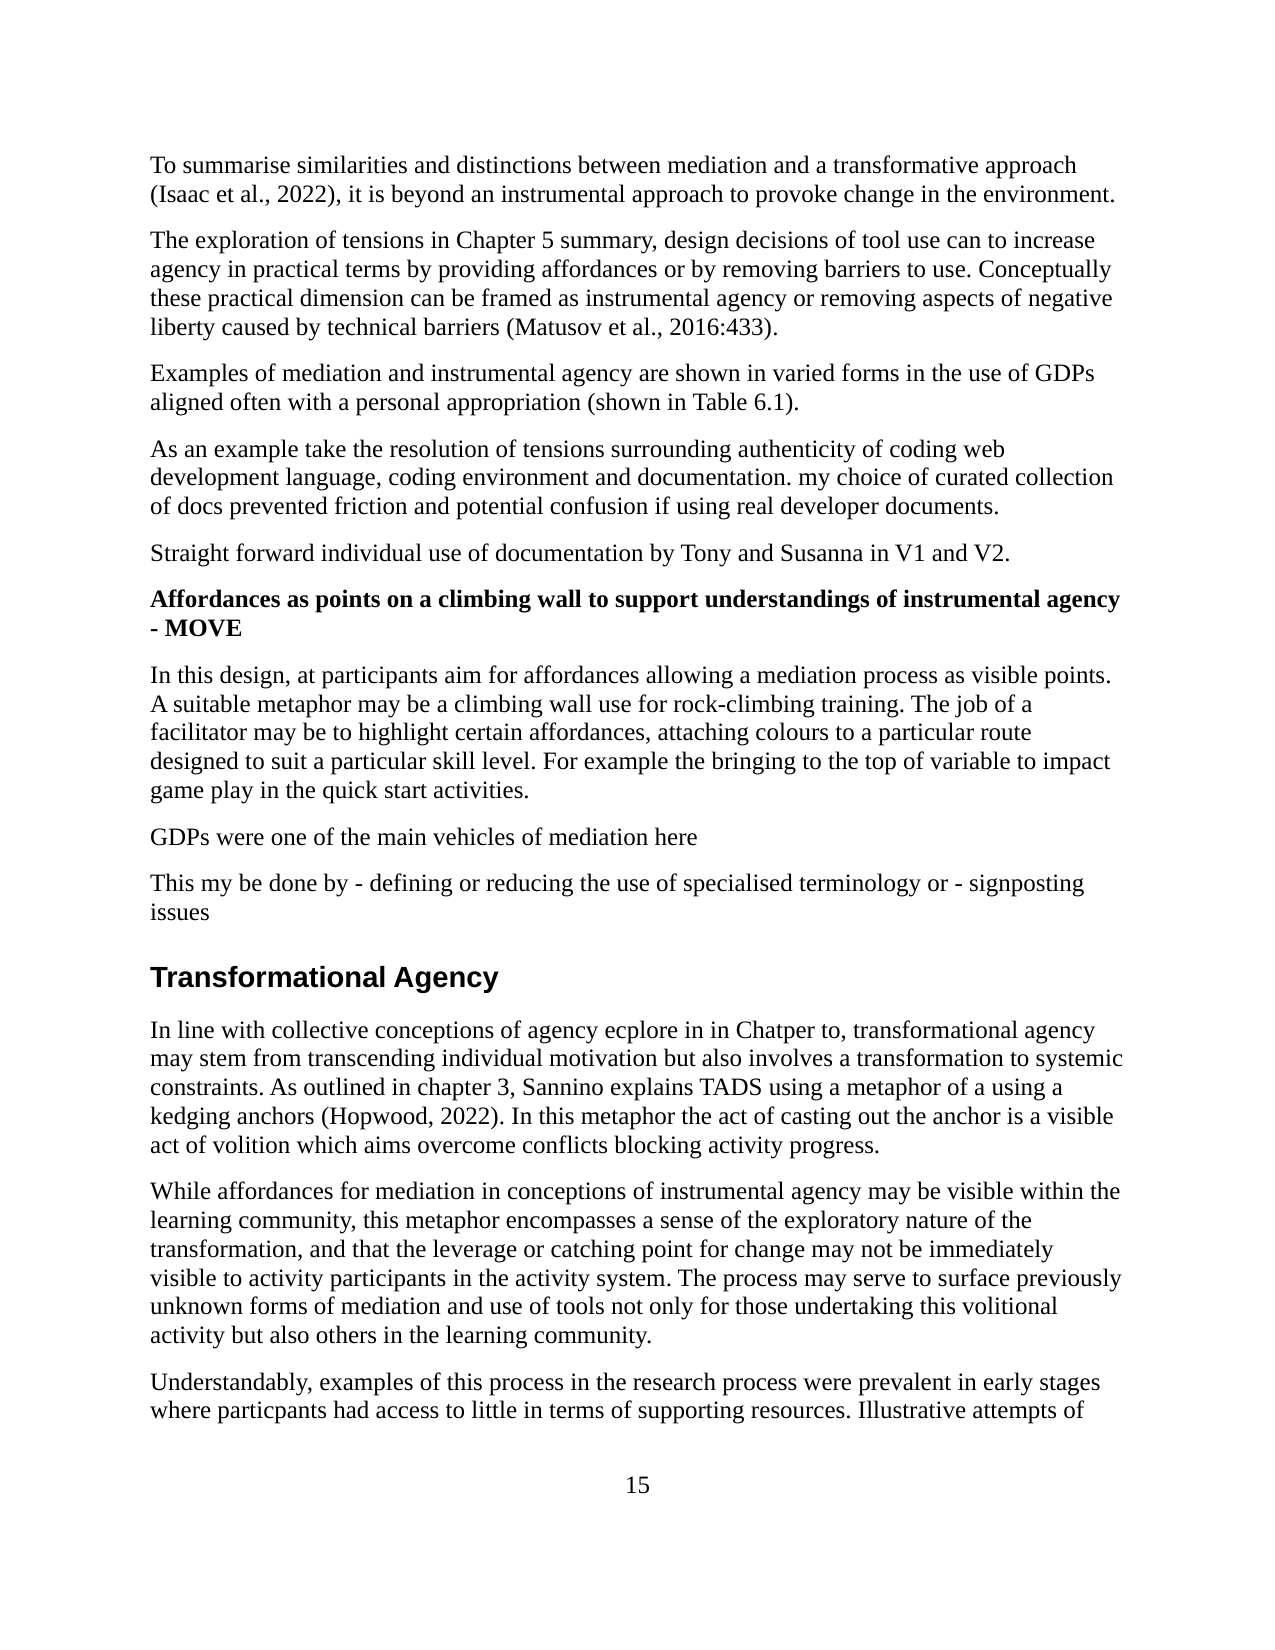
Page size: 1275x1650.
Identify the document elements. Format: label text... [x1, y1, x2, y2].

text To summarise similarities and distinctions between mediation and a transformative approach (Isaac et al., 2022), it is beyond an instrumental approach to provoke change in the environment. [150, 150, 1125, 207]
text Understandably, examples of this process in the research process were prevalent in early stages where particpants had access to little in terms of supporting resources. Illustrative attempts of [150, 1367, 1125, 1424]
text Straight forward individual use of documentation by Tony and Susanna in V1 and V2. [150, 538, 1125, 567]
text In line with collective conceptions of agency ecplore in in Chatper to, transformational agency may stem from transcending individual motivation but also involves a transformation to systemic constraints. As outlined in chapter 3, Sannino explains TADS using a metaphor of a using a kedging anchors (Hopwood, 2022). In this metaphor the act of casting out the anchor is a visible act of volition which aims overcome conflicts blocking activity progress. [150, 1015, 1125, 1158]
text The exploration of tensions in Chapter 5 summary, design decisions of tool use can to increase agency in practical terms by providing affordances or by removing barriers to use. Conceptually these practical dimension can be framed as instrumental agency or removing aspects of negative liberty caused by technical barriers (Matusov et al., 2016:433). [150, 225, 1125, 340]
text As an example take the resolution of tensions surrounding authenticity of coding web development language, coding environment and documentation. my choice of curated collection of docs prevented friction and potential confusion if using real developer documents. [150, 434, 1125, 520]
text Examples of mediation and instrumental agency are shown in varied forms in the use of GDPs aligned often with a personal appropriation (shown in Table 6.1). [150, 358, 1125, 416]
text Affordances as points on a climbing wall to support understandings of instrumental agency - MOVE [150, 584, 1125, 642]
text This my be done by - defining or reducing the use of specialised terminology or - signposting issues [150, 868, 1125, 926]
subtitle Transformational Agency [150, 960, 1125, 993]
text GDPs were one of the main vehicles of mediation here [150, 822, 1125, 850]
text In this design, at participants aim for affordances allowing a mediation process as visible points. A suitable metaphor may be a climbing wall use for rock-climbing training. The job of a facilitator may be to highlight certain affordances, attaching colours to a particular route designed to suit a particular skill level. For example the bringing to the top of variable to impact game play in the quick start activities. [150, 660, 1125, 804]
text While affordances for mediation in conceptions of instrumental agency may be visible within the learning community, this metaphor encompasses a sense of the exploratory nature of the transformation, and that the leverage or catching point for change may not be immediately visible to activity participants in the activity system. The process may serve to surface previously unknown forms of mediation and use of tools not only for those undertaking this volitional activity but also others in the learning community. [150, 1176, 1125, 1349]
